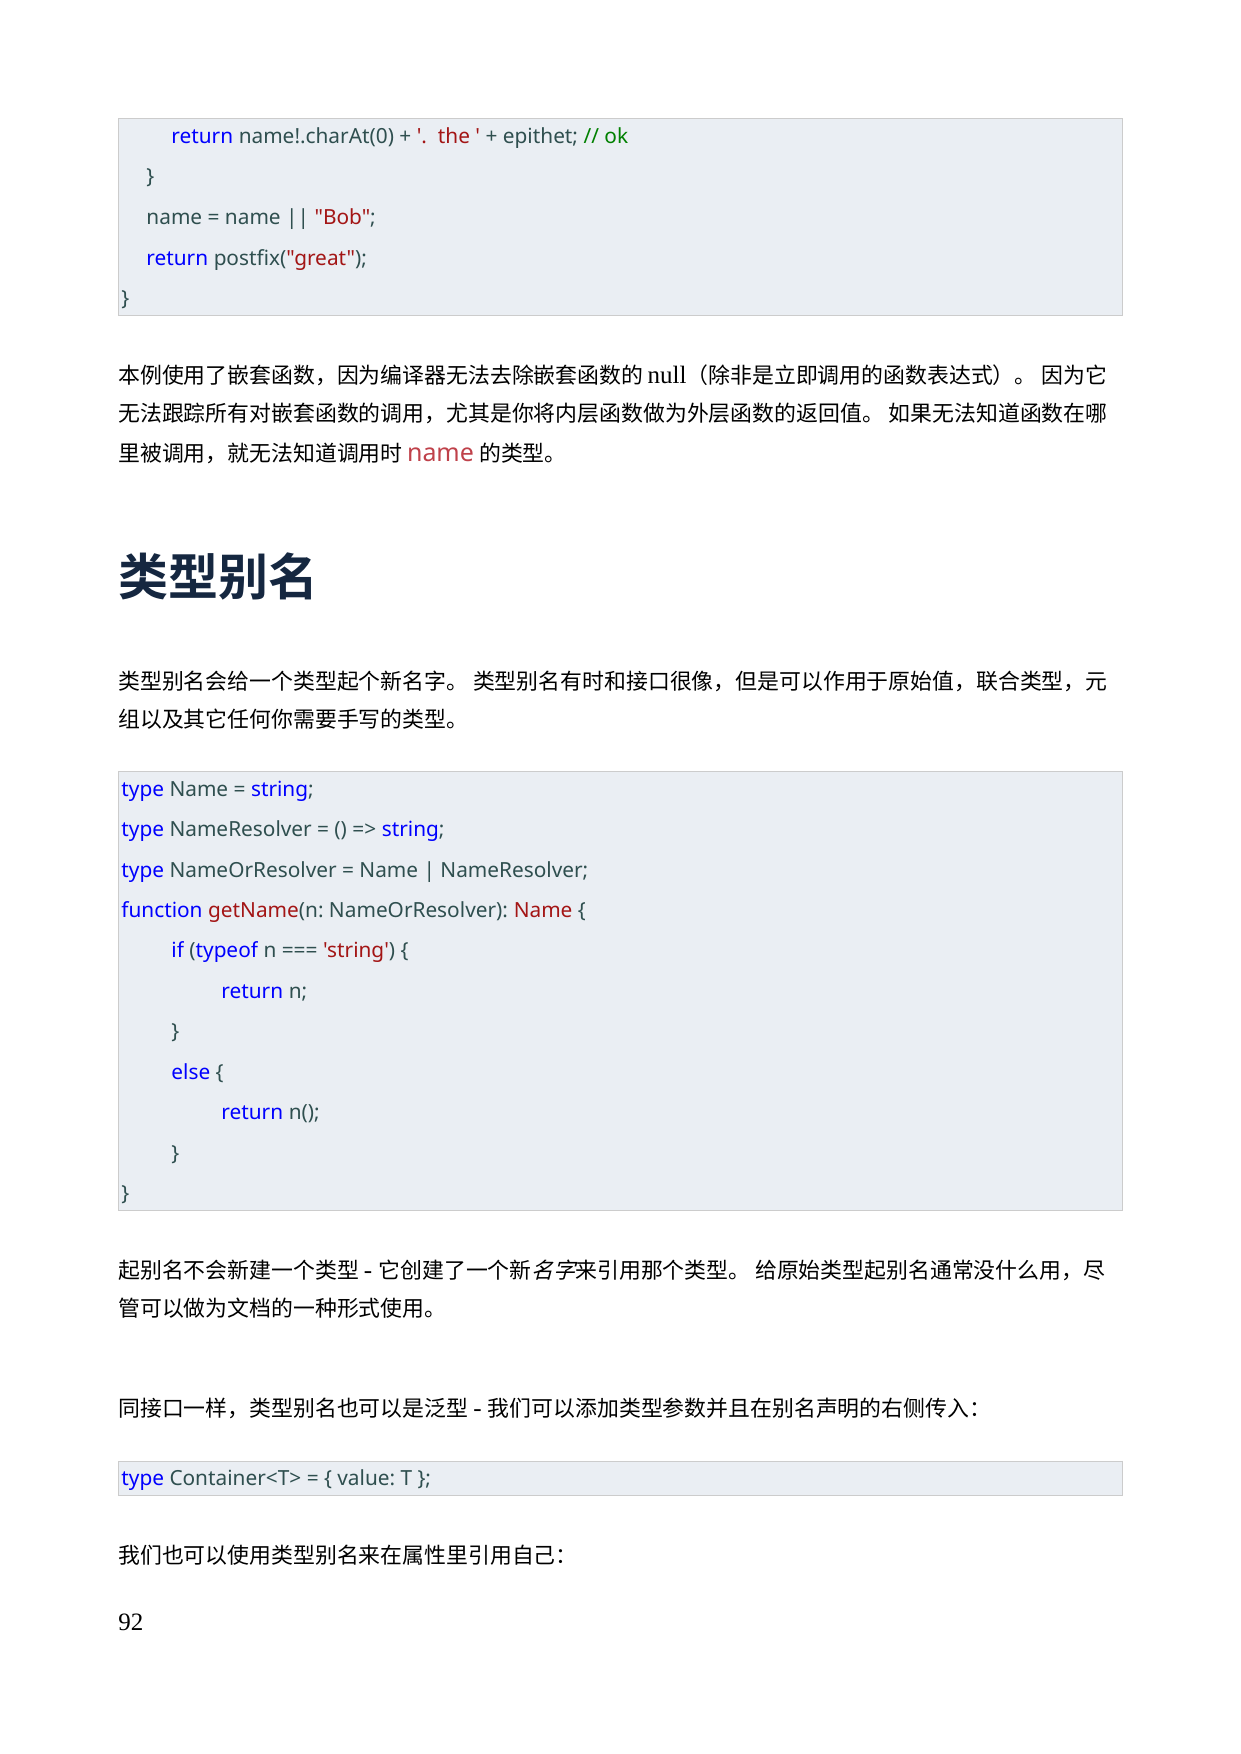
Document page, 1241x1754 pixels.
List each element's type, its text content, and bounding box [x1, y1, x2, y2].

text } [119, 1135, 1122, 1166]
text } [119, 280, 1122, 315]
text 类型别名会给一个类型起个新名字。 类型别名有时和接口很像，但是可以作用于原始值，联合类型，元组以及其它任何你需要手写的类型。 [118, 664, 1122, 733]
text type Container<T> = { value: T }; [119, 1462, 1122, 1495]
text 本例使用了嵌套函数，因为编译器无法去除嵌套函数的null（除非是立即调用的函数表达式）。 因为它无法跟踪所有对嵌套函数的调用，尤其是你将内层函数做为外层函数的返回值。 如果无法知道函数在哪里被调用，就无法知道调用时name的类型。 [118, 358, 1122, 468]
text if (typeof n === 'string') { [119, 932, 1122, 964]
text 我们也可以使用类型别名来在属性里引用自己： [118, 1538, 1122, 1570]
text } [119, 159, 1122, 190]
text } [119, 1175, 1122, 1210]
text type Name = string; [119, 772, 1122, 802]
text return n(); [119, 1094, 1122, 1126]
subtitle 类型别名 [118, 537, 1122, 610]
text function getName(n: NameOrResolver): Name { [119, 892, 1122, 923]
text } [119, 1013, 1122, 1045]
text return n; [119, 973, 1122, 1004]
text type NameOrResolver = Name | NameResolver; [119, 852, 1122, 883]
text return postfix("great"); [119, 240, 1122, 271]
text 起别名不会新建一个类型 - 它创建了一个新名字来引用那个类型。 给原始类型起别名通常没什么用，尽管可以做为文档的一种形式使用。 [118, 1253, 1122, 1323]
text 同接口一样，类型别名也可以是泛型 - 我们可以添加类型参数并且在别名声明的右侧传入： [118, 1391, 1122, 1423]
text type NameResolver = () => string; [119, 811, 1122, 843]
text return name!.charAt(0) + '. the ' + epithet; // ok [119, 119, 1122, 150]
text else { [119, 1054, 1122, 1085]
text name = name || "Bob"; [119, 199, 1122, 231]
